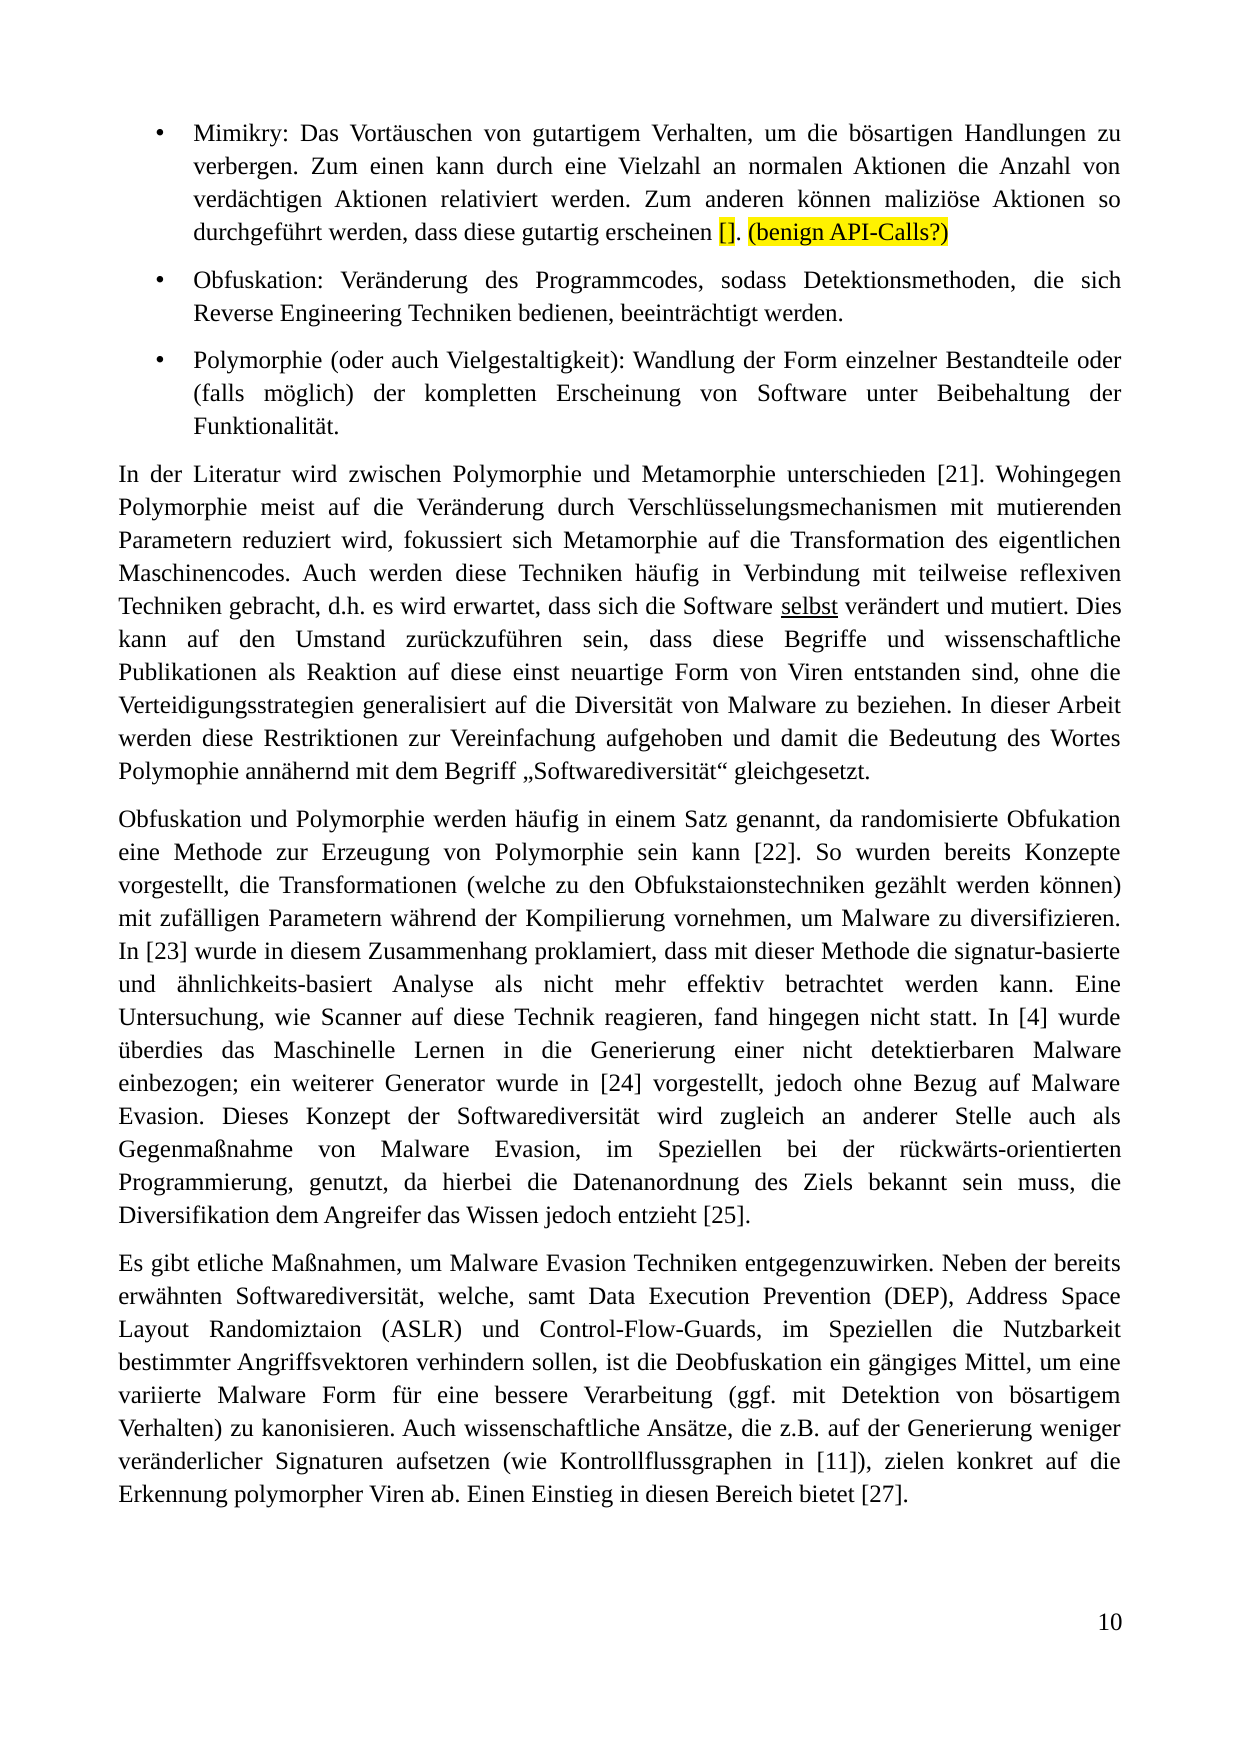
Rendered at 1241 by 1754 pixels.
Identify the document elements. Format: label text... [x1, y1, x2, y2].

text Es gibt etliche Maßnahmen, um Malware Evasion Techniken entgegenzuwirken. Neben der bereits erwähnten Softwarediversität, welche, samt Data Execution Prevention (DEP), Address Space Layout Randomiztaion (ASLR) und Control-Flow-Guards, im Speziellen die Nutzbarkeit bestimmter Angriffsvektoren verhindern sollen, ist die Deobfuskation ein gängiges Mittel, um eine variierte Malware Form für eine bessere Verarbeitung (ggf. mit Detektion von bösartigem Verhalten) zu kanonisieren. Auch wissenschaftliche Ansätze, die z.B. auf der Generierung weniger veränderlicher Signaturen aufsetzen (wie Kontrollflussgraphen in [11]), zielen konkret auf die Erkennung polymorpher Viren ab. Einen Einstieg in diesen Bereich bietet [27]. [118, 1248, 1122, 1508]
text In der Literatur wird zwischen Polymorphie und Metamorphie unterschieden [21]. Wohingegen Polymorphie meist auf die Veränderung durch Verschlüsselungsmechanismen mit mutierenden Parametern reduziert wird, fokussiert sich Metamorphie auf die Transformation des eigentlichen Maschinencodes. Auch werden diese Techniken häufig in Verbindung mit teilweise reflexiven Techniken gebracht, d.h. es wird erwartet, dass sich die Software selbst verändert und mutiert. Dies kann auf den Umstand zurückzuführen sein, dass diese Begriffe und wissenschaftliche Publikationen als Reaktion auf diese einst neuartige Form von Viren entstanden sind, ohne die Verteidigungsstrategien generalisiert auf die Diversität von Malware zu beziehen. In dieser Arbeit werden diese Restriktionen zur Vereinfachung aufgehoben und damit die Bedeutung des Wortes Polymophie annähernd mit dem Begriff „Softwarediversität“ gleichgesetzt. [118, 459, 1122, 785]
list Mimikry: Das Vortäuschen von gutartigem Verhalten, um die bösartigen Handlungen zu verbergen. Zum einen kann durch eine Vielzahl an normalen Aktionen die Anzahl von verdächtigen Aktionen relativiert werden. Zum anderen können maliziöse Aktionen so durchgeführt werden, dass diese gutartig erscheinen []. (benign API-Calls?) [156, 118, 1122, 246]
text Obfuskation und Polymorphie werden häufig in einem Satz genannt, da randomisierte Obfukation eine Methode zur Erzeugung von Polymorphie sein kann [22]. So wurden bereits Konzepte vorgestellt, die Transformationen (welche zu den Obfukstaionstechniken gezählt werden können) mit zufälligen Parametern während der Kompilierung vornehmen, um Malware zu diversifizieren. In [23] wurde in diesem Zusammenhang proklamiert, dass mit dieser Methode die signatur-basierte und ähnlichkeits-basiert Analyse als nicht mehr effektiv betrachtet werden kann. Eine Untersuchung, wie Scanner auf diese Technik reagieren, fand hingegen nicht statt. In [4] wurde überdies das Maschinelle Lernen in die Generierung einer nicht detektierbaren Malware einbezogen; ein weiterer Generator wurde in [24] vorgestellt, jedoch ohne Bezug auf Malware Evasion. Dieses Konzept der Softwarediversität wird zugleich an anderer Stelle auch als Gegenmaßnahme von Malware Evasion, im Speziellen bei der rückwärts-orientierten Programmierung, genutzt, da hierbei die Datenanordnung des Ziels bekannt sein muss, die Diversifikation dem Angreifer das Wissen jedoch entzieht [25]. [118, 804, 1122, 1229]
list Obfuskation: Veränderung des Programmcodes, sodass Detektionsmethoden, die sich Reverse Engineering Techniken bedienen, beeinträchtigt werden. [156, 265, 1122, 327]
list Polymorphie (oder auch Vielgestaltigkeit): Wandlung der Form einzelner Bestandteile oder (falls möglich) der kompletten Erscheinung von Software unter Beibehaltung der Funktionalität. [156, 345, 1122, 440]
